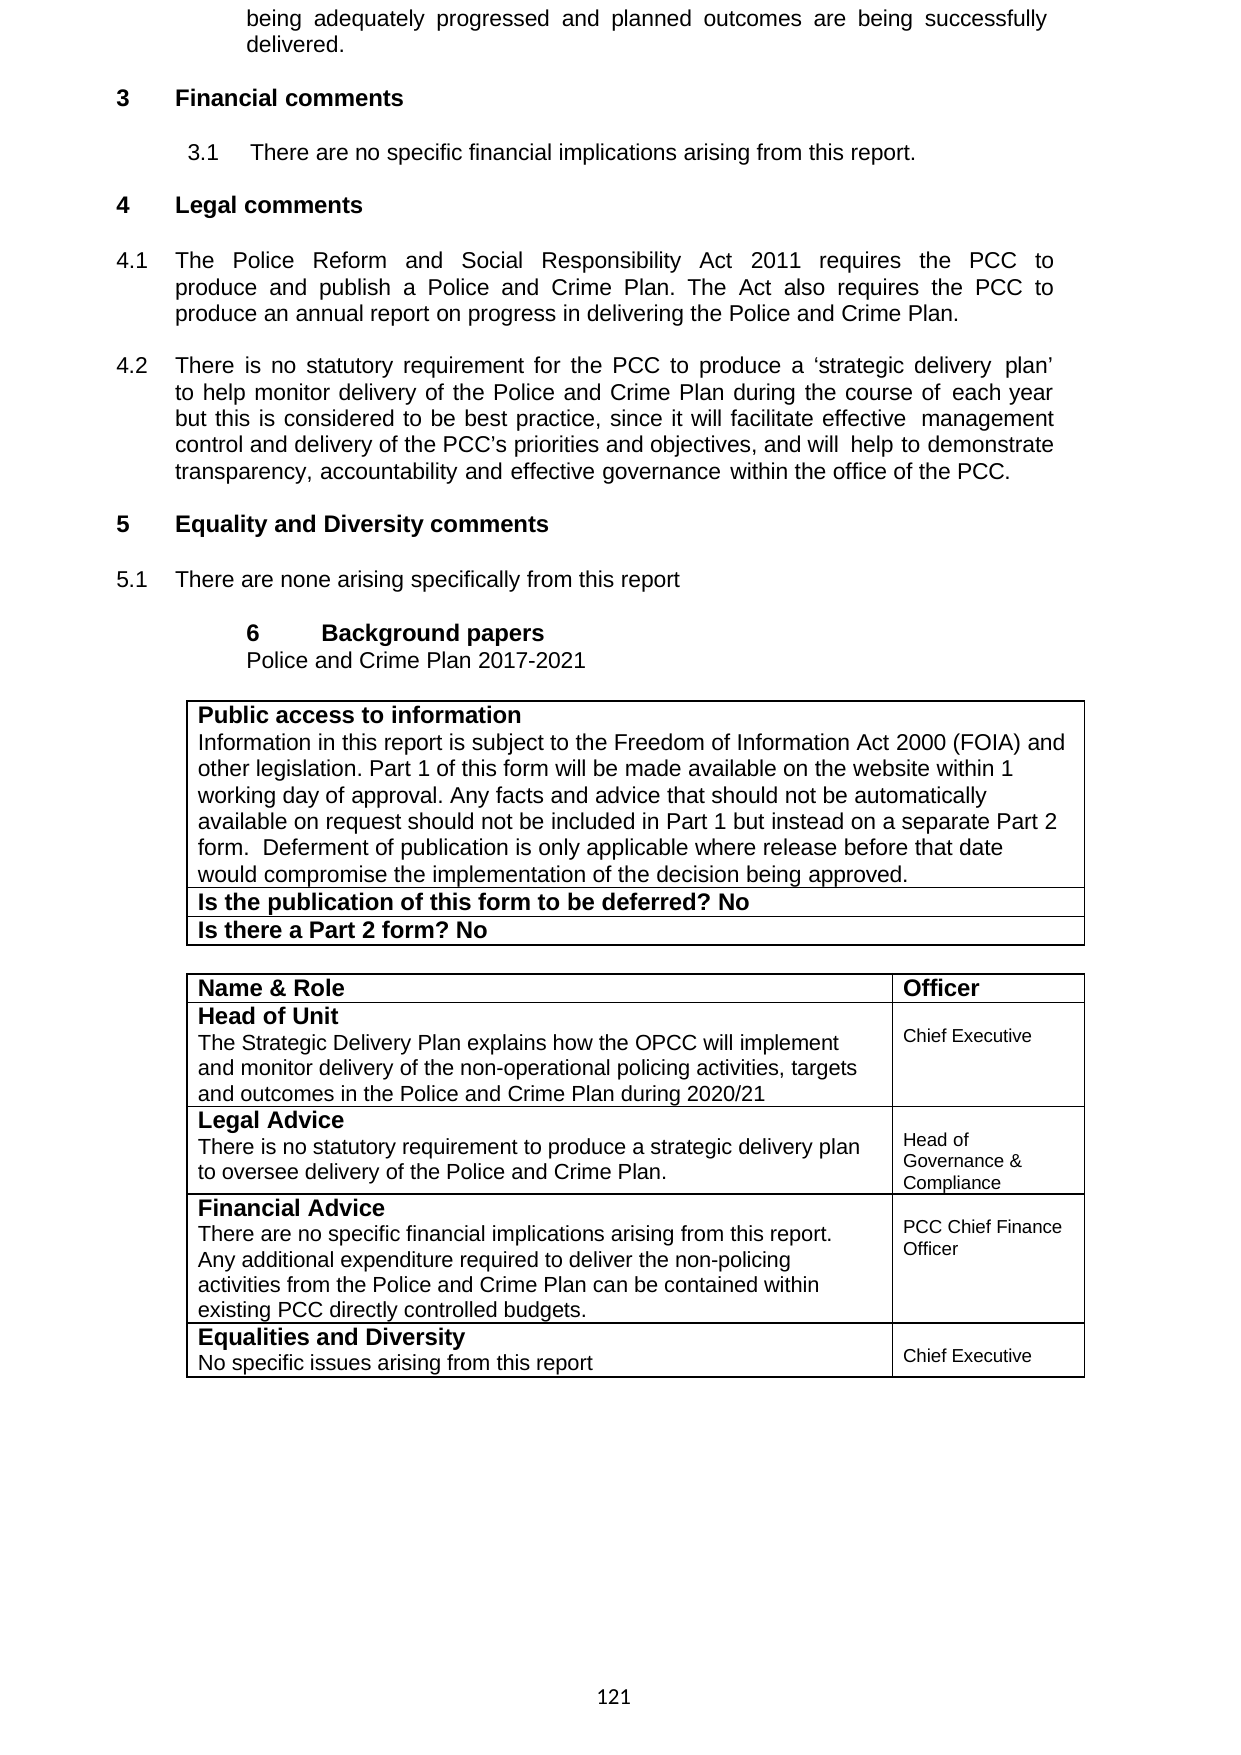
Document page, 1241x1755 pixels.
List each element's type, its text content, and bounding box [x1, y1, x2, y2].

text Police and Crime Plan 2017-2021 [246, 647, 1097, 674]
table_header Officer [893, 975, 1084, 1002]
table_cell Head of Unit The Strategic Delivery Plan explains how the OPCC will implement and monitor delivery of the non-operational policing activities, targets and outcomes in the Police and Crime Plan during 2020/21 [188, 1003, 892, 1106]
table_header Public access to information Information in this report is subject to the Freedom of Information Act 2000 (FOIA) and other legislation. Part 1 of this form will be made available on the website within 1 working day of approval. Any facts and advice that should not be automatically available on request should not be included in Part 1 but instead on a separate Part 2 form. Deferment of publication is only applicable where release before that date would compromise the implementation of the decision being approved. [188, 702, 1084, 887]
table_cell Is the publication of this form to be deferred? No [188, 888, 1084, 916]
list The Police Reform and Social Responsibility Act 2011 requires the PCC to produce and publish a Police and Crime Plan. The Act also requires the PCC to produce an annual report on progress in delivering the Police and Crime Plan. [116, 247, 1054, 326]
subtitle Background papers [246, 619, 1097, 647]
text being adequately progressed and planned outcomes are being successfully delivered. [246, 4, 1054, 57]
list There is no statutory requirement for the PCC to produce a ‘strategic delivery plan’ to help monitor delivery of the Police and Crime Plan during the course of each year but this is considered to be best practice, since it will facilitate effective management control and delivery of the PCC’s priorities and objectives, and will help to demonstrate transparency, accountability and effective governance within the office of the PCC. [116, 352, 1054, 484]
table_header Name & Role [188, 975, 892, 1002]
table_cell Chief Executive [893, 1324, 1084, 1376]
subtitle Equality and Diversity comments [116, 510, 1097, 538]
table_cell Head of Governance & Compliance [893, 1107, 1084, 1193]
subtitle Financial comments [116, 83, 1097, 111]
table_cell Chief Executive [893, 1003, 1084, 1106]
table_cell PCC Chief Finance Officer [893, 1195, 1084, 1322]
list There are no specific financial implications arising from this report. [187, 139, 1097, 166]
table_cell Is there a Part 2 form? No [188, 917, 1084, 944]
subtitle Legal comments [116, 191, 1097, 219]
table_cell Legal Advice There is no statutory requirement to produce a strategic delivery plan to oversee delivery of the Police and Crime Plan. [188, 1107, 892, 1193]
table_cell Equalities and Diversity No specific issues arising from this report [188, 1324, 892, 1376]
table_cell Financial Advice There are no specific financial implications arising from this report. Any additional expenditure required to deliver the non-policing activities from the Police and Crime Plan can be contained within existing PCC directly controlled budgets. [188, 1195, 892, 1322]
list There are none arising specifically from this report [116, 566, 1097, 592]
